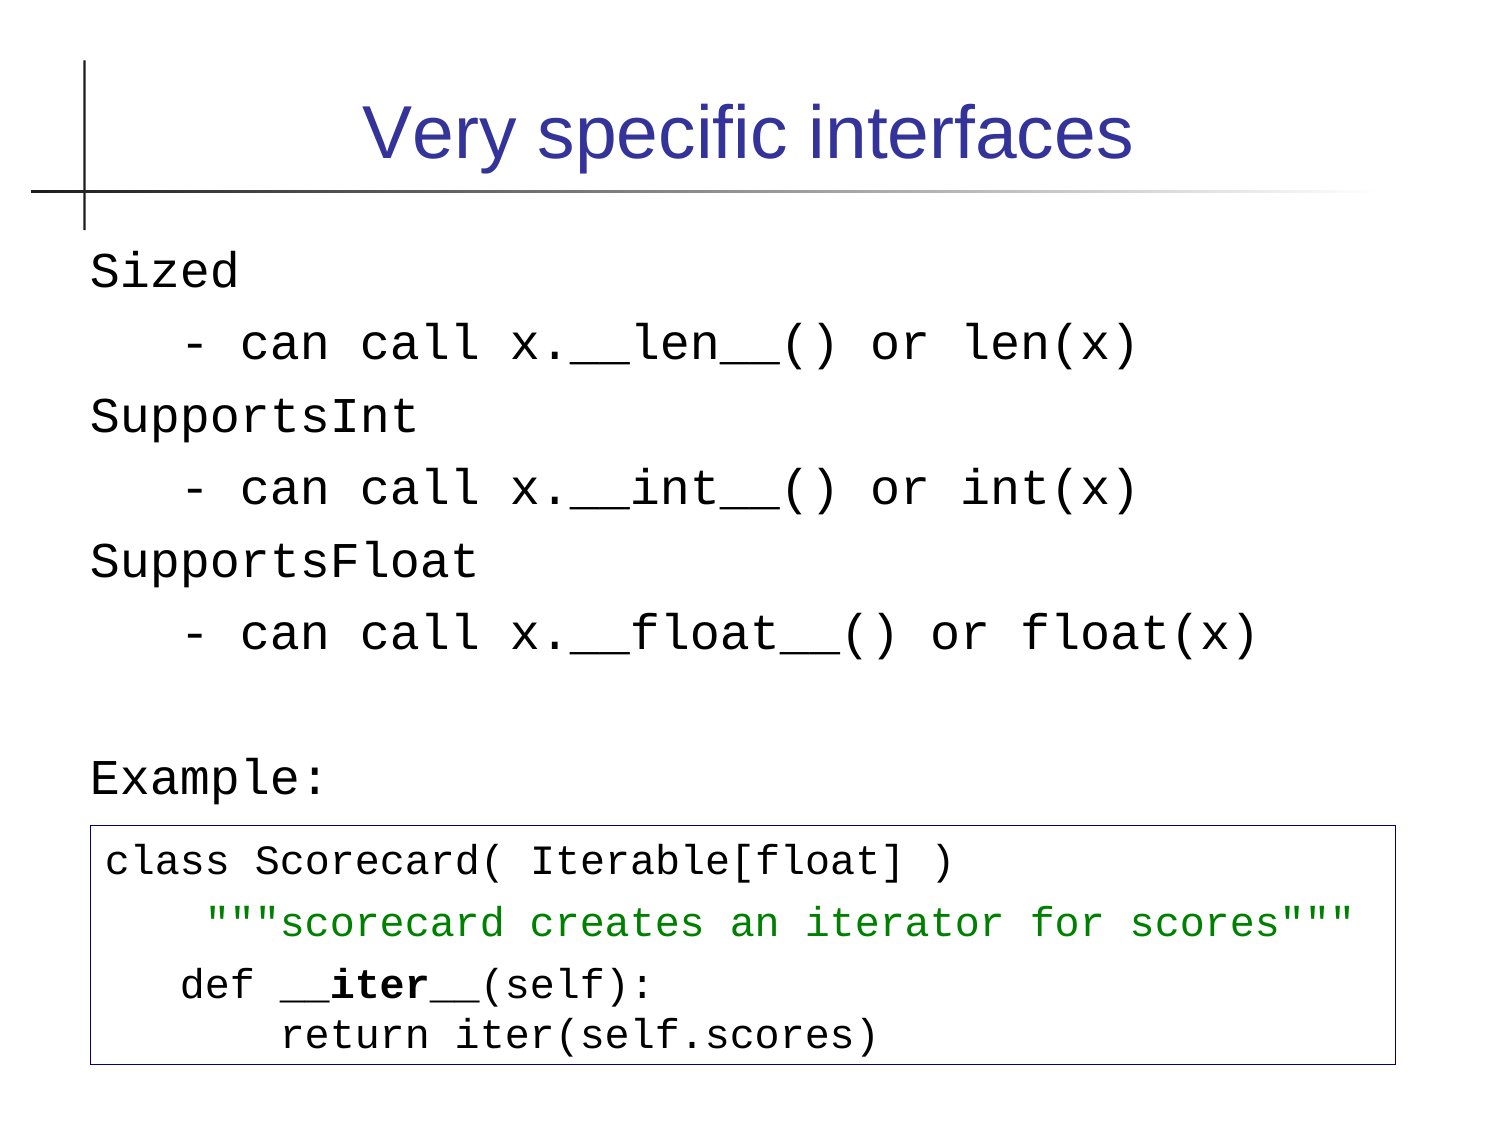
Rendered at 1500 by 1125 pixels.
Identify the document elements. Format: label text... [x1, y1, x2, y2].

text_box class Scorecard( Iterable[float] ) """scorecard creates an iterator for scores""" def __iter__(self): return iter(self.scores) [90, 825, 1396, 1065]
list Sized - can call x.__len__() or len(x) SupportsInt - can call x.__int__() or int(x) SupportsFloat - can call x.__float__() or float(x) Example: [75, 229, 1426, 841]
title Very specific interfaces [100, 42, 1397, 182]
